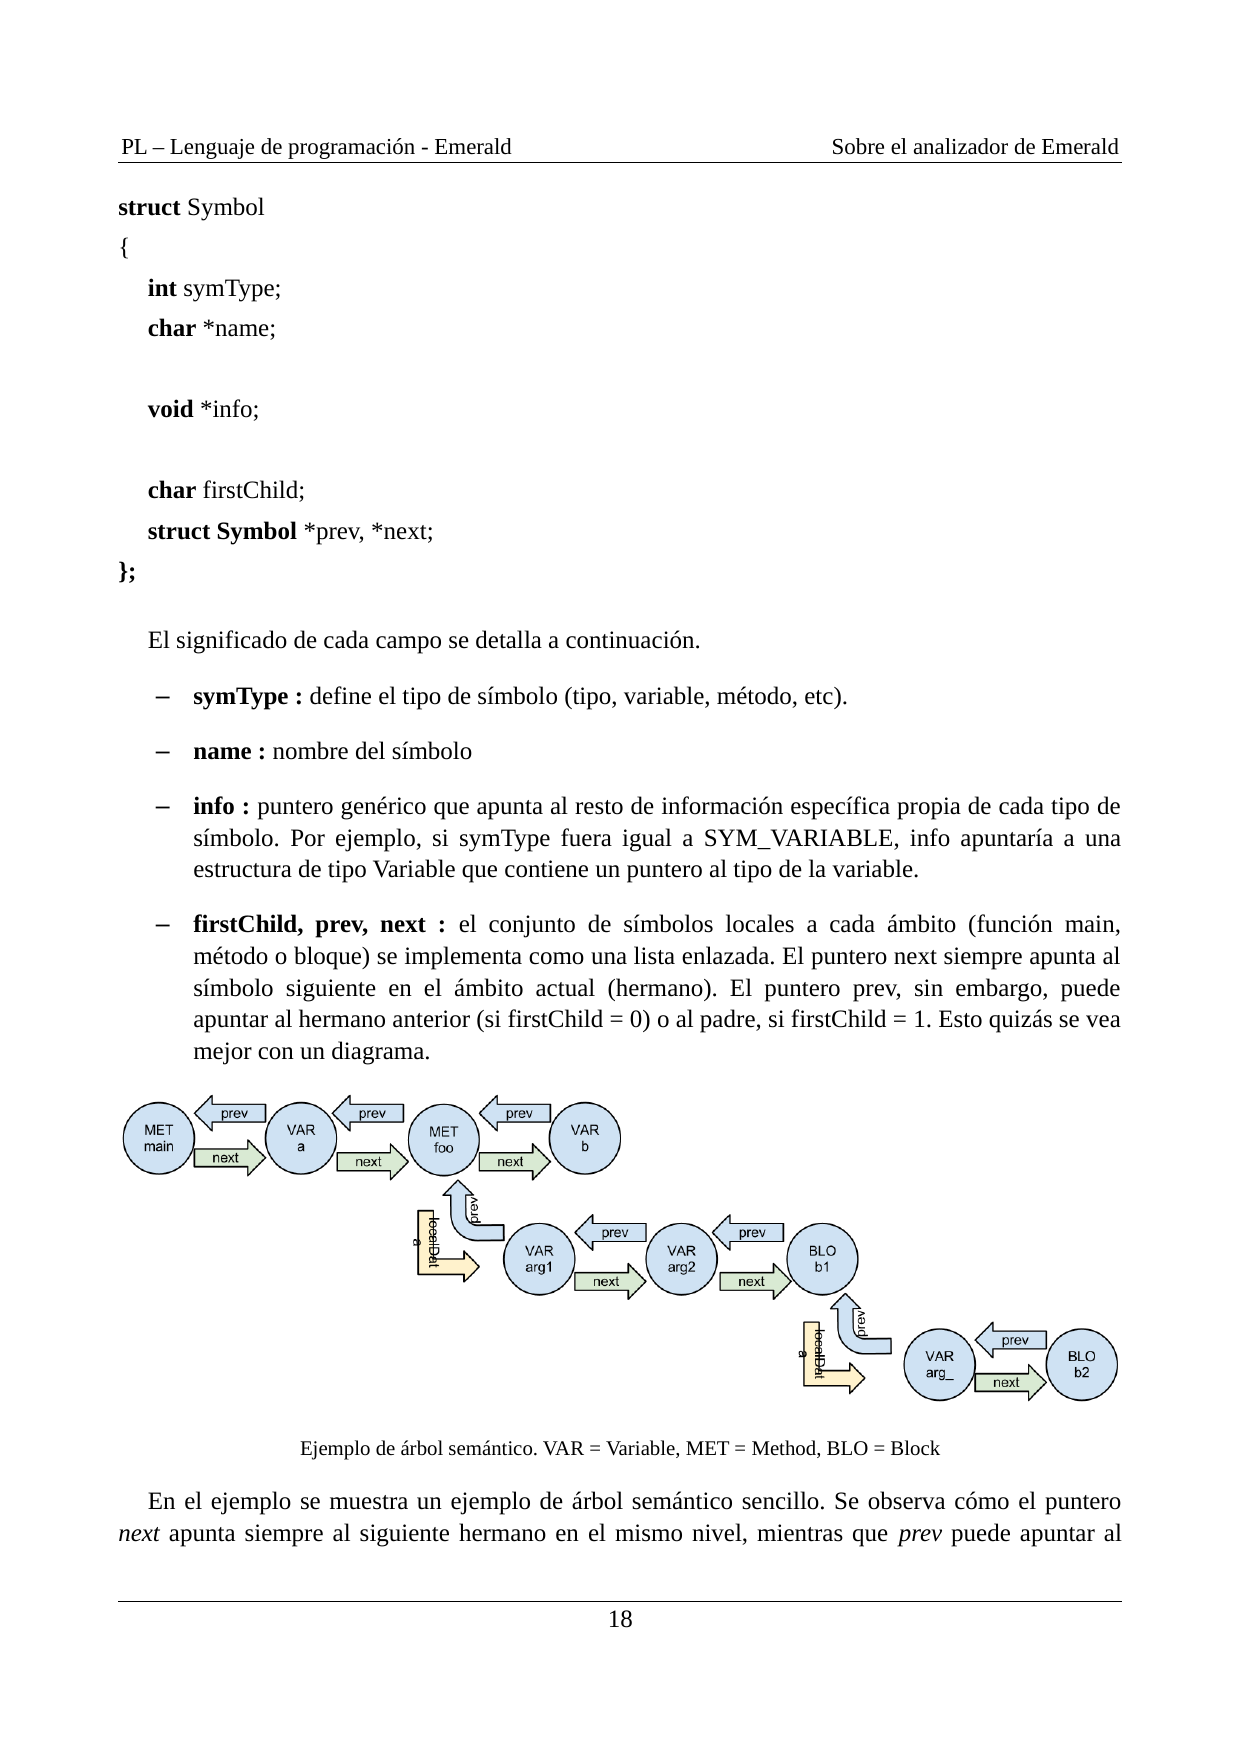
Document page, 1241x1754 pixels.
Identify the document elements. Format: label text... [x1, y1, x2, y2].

text char *name; [118, 313, 1122, 342]
text char firstChild; [118, 475, 1122, 504]
list symType : define el tipo de símbolo (tipo, variable, método, etc). [156, 681, 1122, 709]
text struct Symbol [118, 192, 1122, 220]
text struct Symbol *prev, *next; [118, 516, 1122, 544]
list firstChild, prev, next : el conjunto de símbolos locales a cada ámbito (función main, método o bloque) se implementa como una lista enlazada. El puntero next siempre apunta al símbolo siguiente en el ámbito actual (hermano). El puntero prev, sin embargo, puede apuntar al hermano anterior (si firstChild = 0) o al padre, si firstChild = 1. Esto quizás se vea mejor con un diagrama. [156, 909, 1122, 1064]
text void *info; [118, 394, 1122, 423]
text Ejemplo de árbol semántico. VAR = Variable, MET = Method, BLO = Block [118, 1436, 1122, 1460]
list name : nombre del símbolo [156, 736, 1122, 765]
text int symType; [118, 273, 1122, 301]
text }; [118, 556, 1122, 585]
text { [118, 232, 1122, 261]
list info : puntero genérico que apunta al resto de información específica propia de cada tipo de símbolo. Por ejemplo, si symType fuera igual a SYM_VARIABLE, info apuntaría a una estructura de tipo Variable que contiene un puntero al tipo de la variable. [156, 791, 1122, 883]
text En el ejemplo se muestra un ejemplo de árbol semántico sencillo. Se observa cómo el puntero next apunta siempre al siguiente hermano en el mismo nivel, mientras que prev puede apuntar al [118, 1486, 1122, 1546]
picture [118, 1091, 1123, 1410]
text El significado de cada campo se detalla a continuación. [118, 626, 1122, 654]
